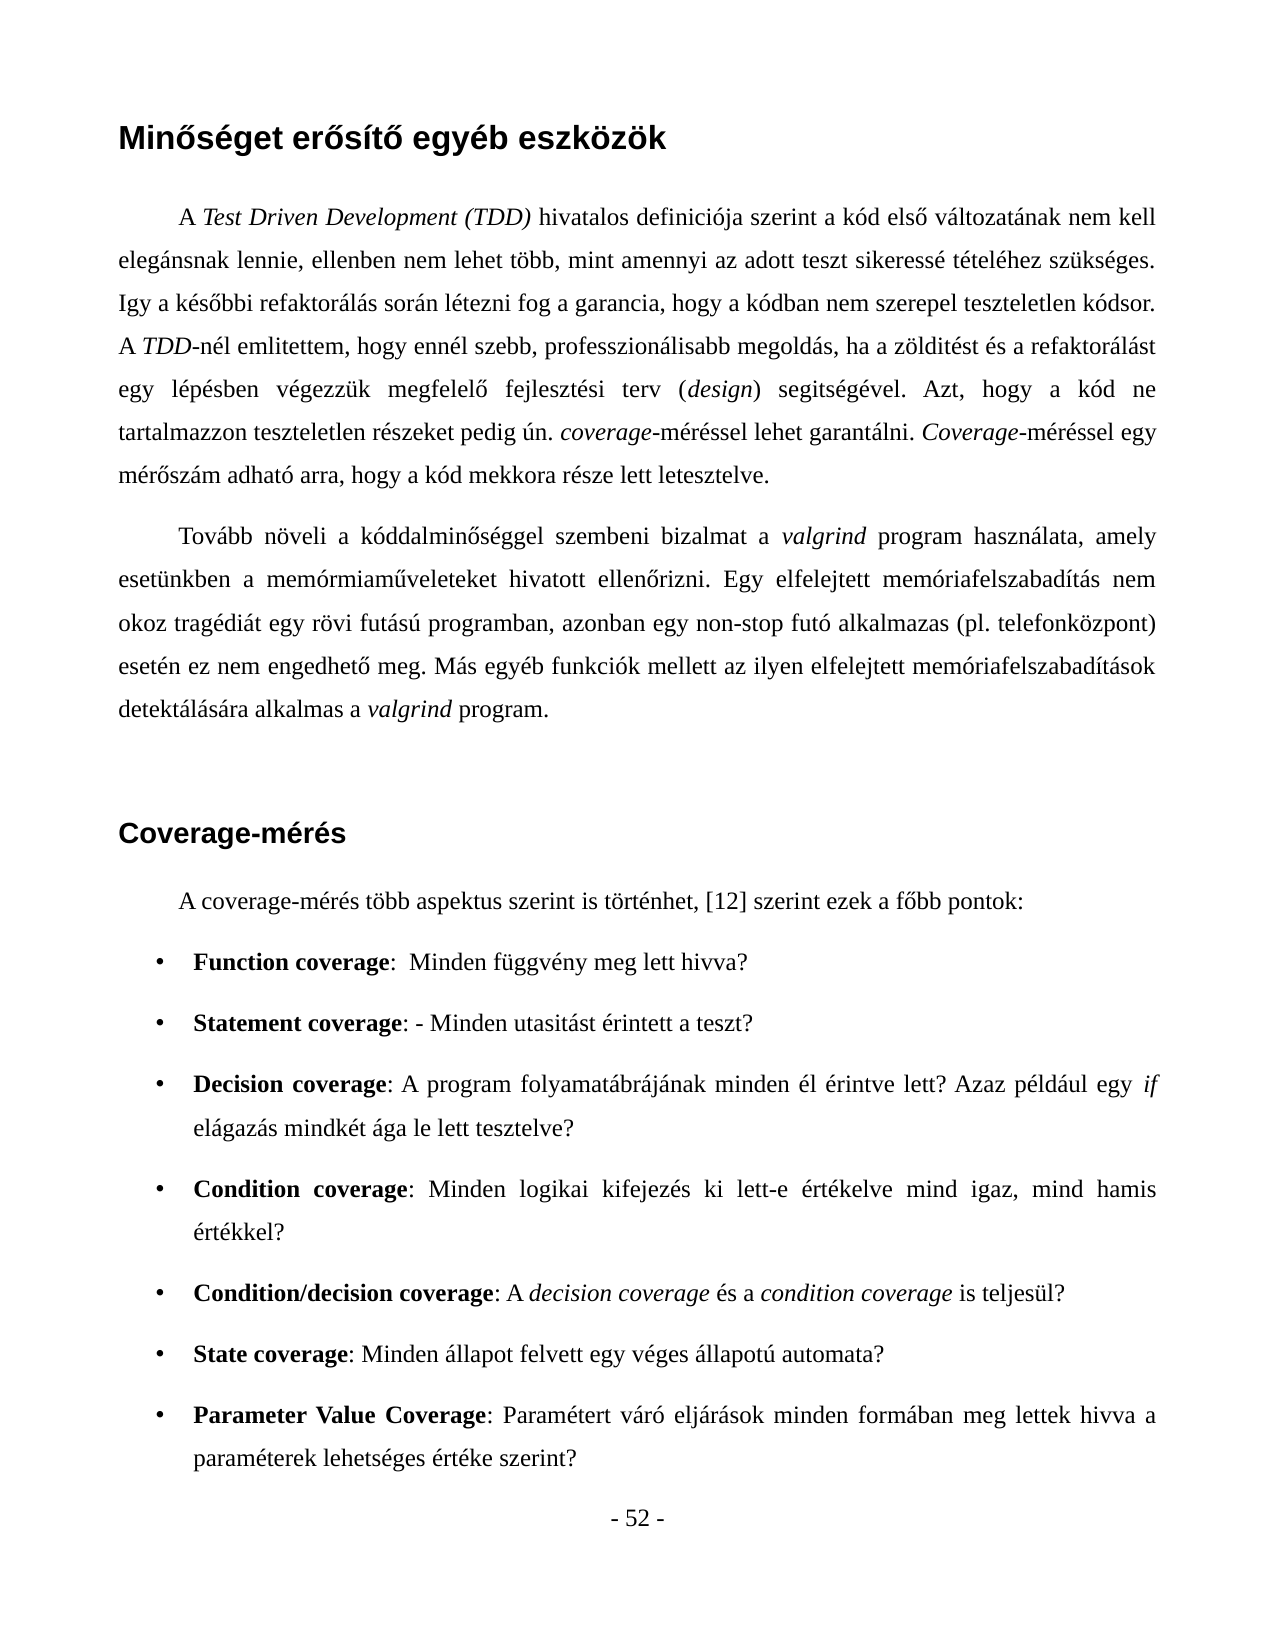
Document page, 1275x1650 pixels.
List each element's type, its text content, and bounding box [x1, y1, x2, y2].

subtitle Coverage-mérés [118, 817, 1157, 850]
list Decision coverage: A program folyamatábrájának minden él érintve lett? Azaz például egy if elágazás mindkét ága le lett tesztelve? [156, 1069, 1157, 1141]
list Function coverage: Minden függvény meg lett hivva? [156, 947, 1157, 976]
list Parameter Value Coverage: Paramétert váró eljárások minden formában meg lettek hivva a paraméterek lehetséges értéke szerint? [156, 1400, 1157, 1472]
list Statement coverage: - Minden utasitást érintett a teszt? [156, 1008, 1157, 1037]
list Condition/decision coverage: A decision coverage és a condition coverage is teljesül? [156, 1278, 1157, 1307]
text A coverage-mérés több aspektus szerint is történhet, [12] szerint ezek a főbb pontok: [118, 886, 1157, 915]
text A Test Driven Development (TDD) hivatalos definiciója szerint a kód első változatának nem kell elegánsnak lennie, ellenben nem lehet több, mint amennyi az adott teszt sikeressé tételéhez szükséges. Igy a későbbi refaktorálás során létezni fog a garancia, hogy a kódban nem szerepel teszteletlen kódsor. A TDD-nél emlitettem, hogy ennél szebb, professzionálisabb megoldás, ha a zölditést és a refaktorálást egy lépésben végezzük megfelelő fejlesztési terv (design) segitségével. Azt, hogy a kód ne tartalmazzon teszteletlen részeket pedig ún. coverage-méréssel lehet garantálni. Coverage-méréssel egy mérőszám adható arra, hogy a kód mekkora része lett letesztelve. [118, 202, 1157, 489]
list Condition coverage: Minden logikai kifejezés ki lett-e értékelve mind igaz, mind hamis értékkel? [156, 1174, 1157, 1246]
subtitle Minőséget erősítő egyéb eszközök [118, 118, 1157, 157]
text Tovább növeli a kóddalminőséggel szembeni bizalmat a valgrind program használata, amely esetünkben a memórmiaműveleteket hivatott ellenőrizni. Egy elfelejtett memóriafelszabadítás nem okoz tragédiát egy rövi futású programban, azonban egy non-stop futó alkalmazas (pl. telefonközpont) esetén ez nem engedhető meg. Más egyéb funkciók mellett az ilyen elfelejtett memóriafelszabadítások detektálására alkalmas a valgrind program. [118, 521, 1157, 723]
list State coverage: Minden állapot felvett egy véges állapotú automata? [156, 1339, 1157, 1368]
